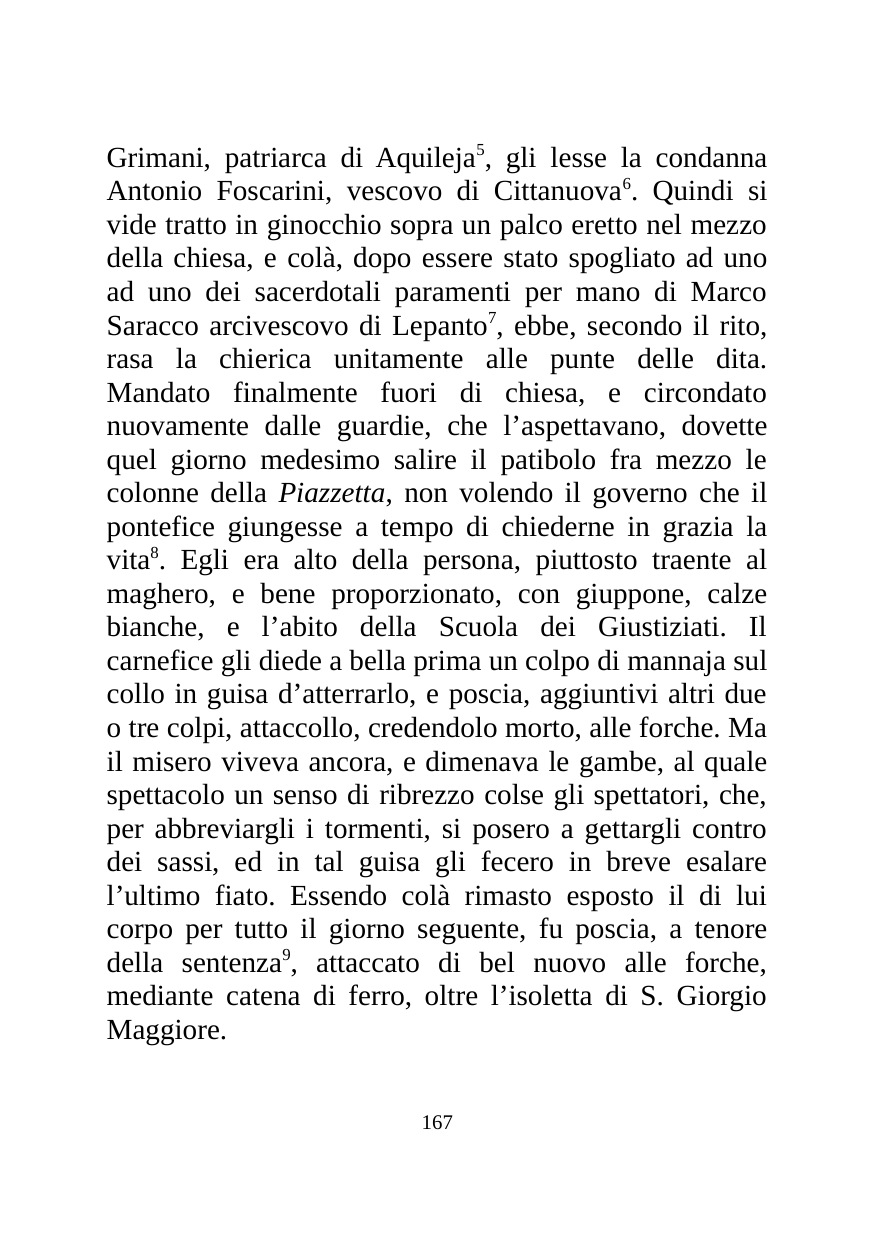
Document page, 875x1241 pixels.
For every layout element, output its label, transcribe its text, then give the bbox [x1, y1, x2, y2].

text Grimani, patriarca di Aquileja, gli lesse la condanna Antonio Foscarini, vescovo di Cittanuova. Quindi si vide tratto in ginocchio sopra un palco eretto nel mezzo della chiesa, e colà, dopo essere stato spogliato ad uno ad uno dei sacerdotali paramenti per mano di Marco Saracco arcivescovo di Lepanto, ebbe, secondo il rito, rasa la chierica unitamente alle punte delle dita. Mandato finalmente fuori di chiesa, e circondato nuovamente dalle guardie, che l’aspettavano, dovette quel giorno medesimo salire il patibolo fra mezzo le colonne della Piazzetta, non volendo il governo che il pontefice giungesse a tempo di chiederne in grazia la vita. Egli era alto della persona, piuttosto traente al maghero, e bene proporzionato, con giuppone, calze bianche, e l’abito della Scuola dei Giustiziati. Il carnefice gli diede a bella prima un colpo di mannaja sul collo in guisa d’atterrarlo, e poscia, aggiuntivi altri due o tre colpi, attaccollo, credendolo morto, alle forche. Ma il misero viveva ancora, e dimenava le gambe, al quale spettacolo un senso di ribrezzo colse gli spettatori, che, per abbreviargli i tormenti, si posero a gettargli contro dei sassi, ed in tal guisa gli fecero in breve esalare l’ultimo fiato. Essendo colà rimasto esposto il di lui corpo per tutto il giorno seguente, fu poscia, a tenore della sentenza, attaccato di bel nuovo alle forche, mediante catena di ferro, oltre l’isoletta di S. Giorgio Maggiore. [106, 140, 768, 1046]
